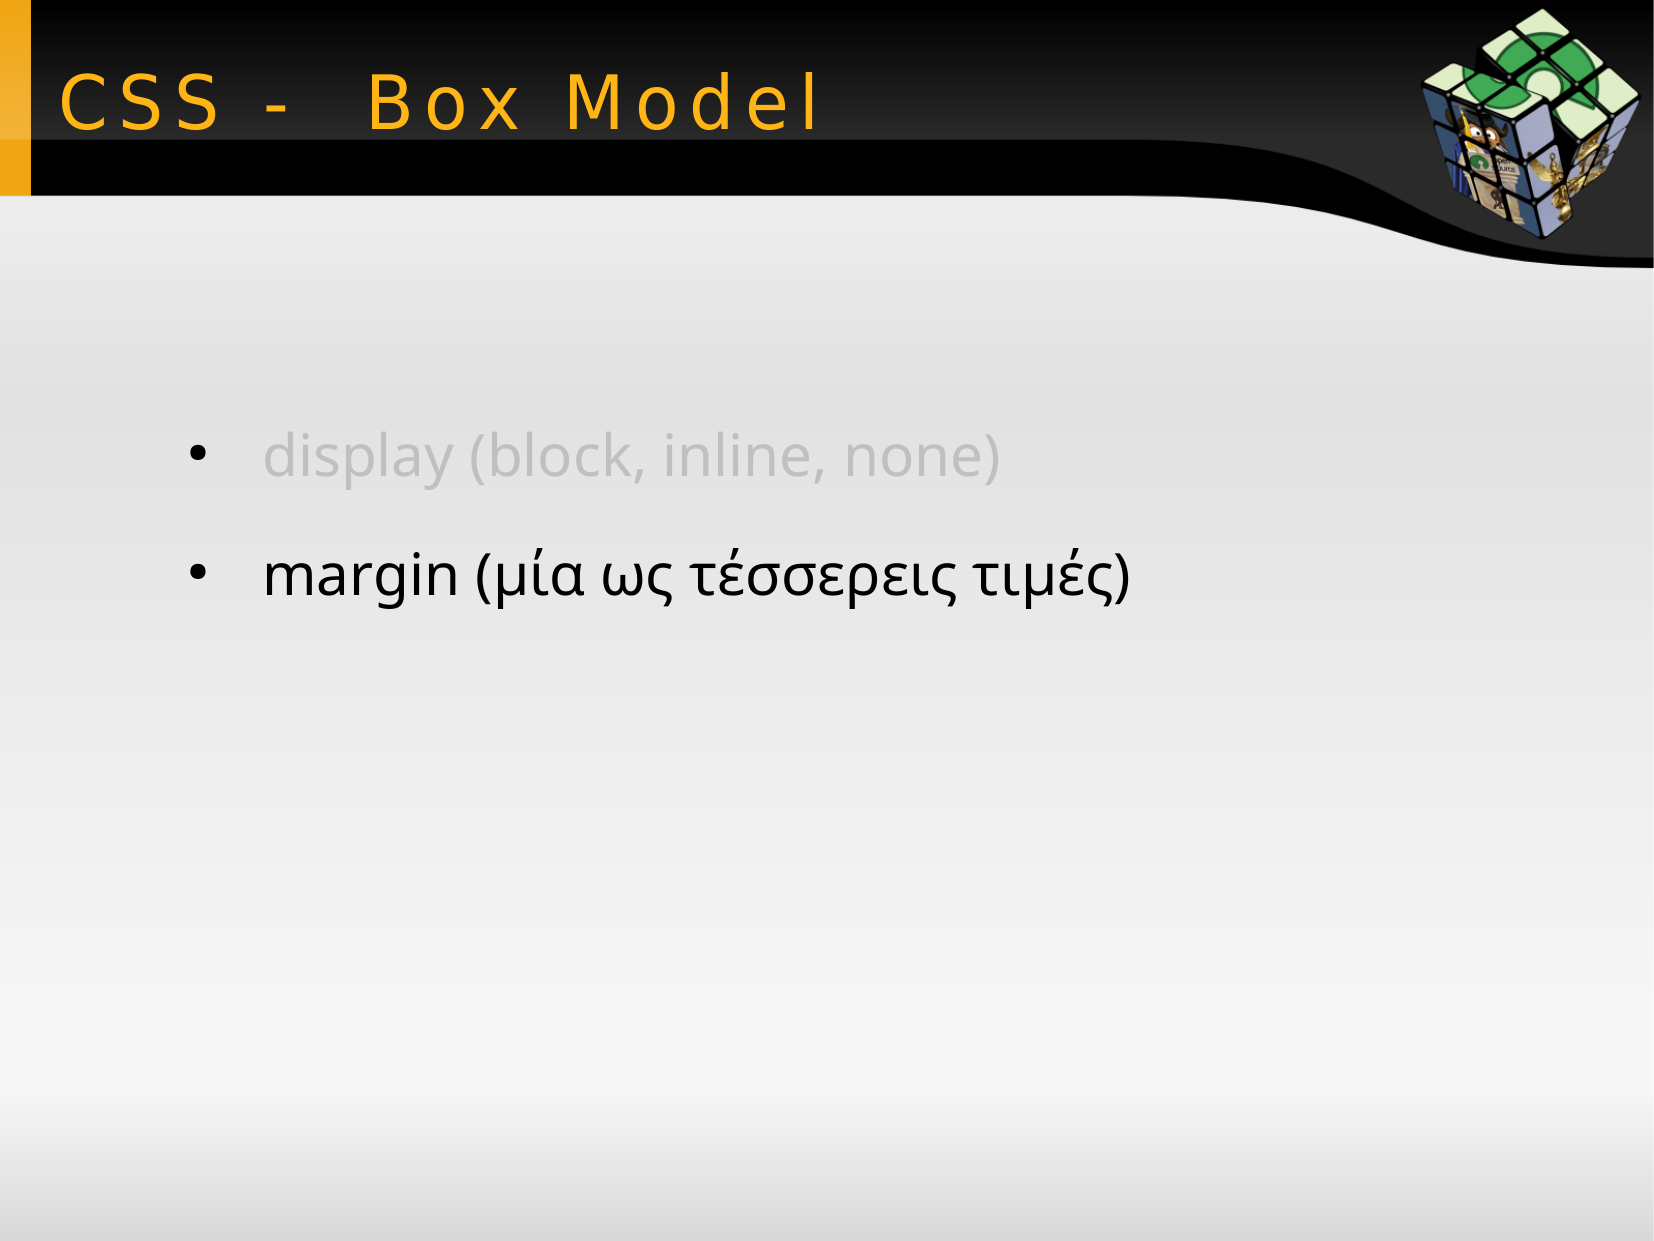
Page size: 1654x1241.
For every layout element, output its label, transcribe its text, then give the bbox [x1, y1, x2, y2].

text_box display (block, inline, none) margin (μία ως τέσσερεις τιμές) [187, 375, 1576, 1201]
title CSS - Box Model [59, 29, 1501, 178]
picture [0, 0, 1654, 1241]
